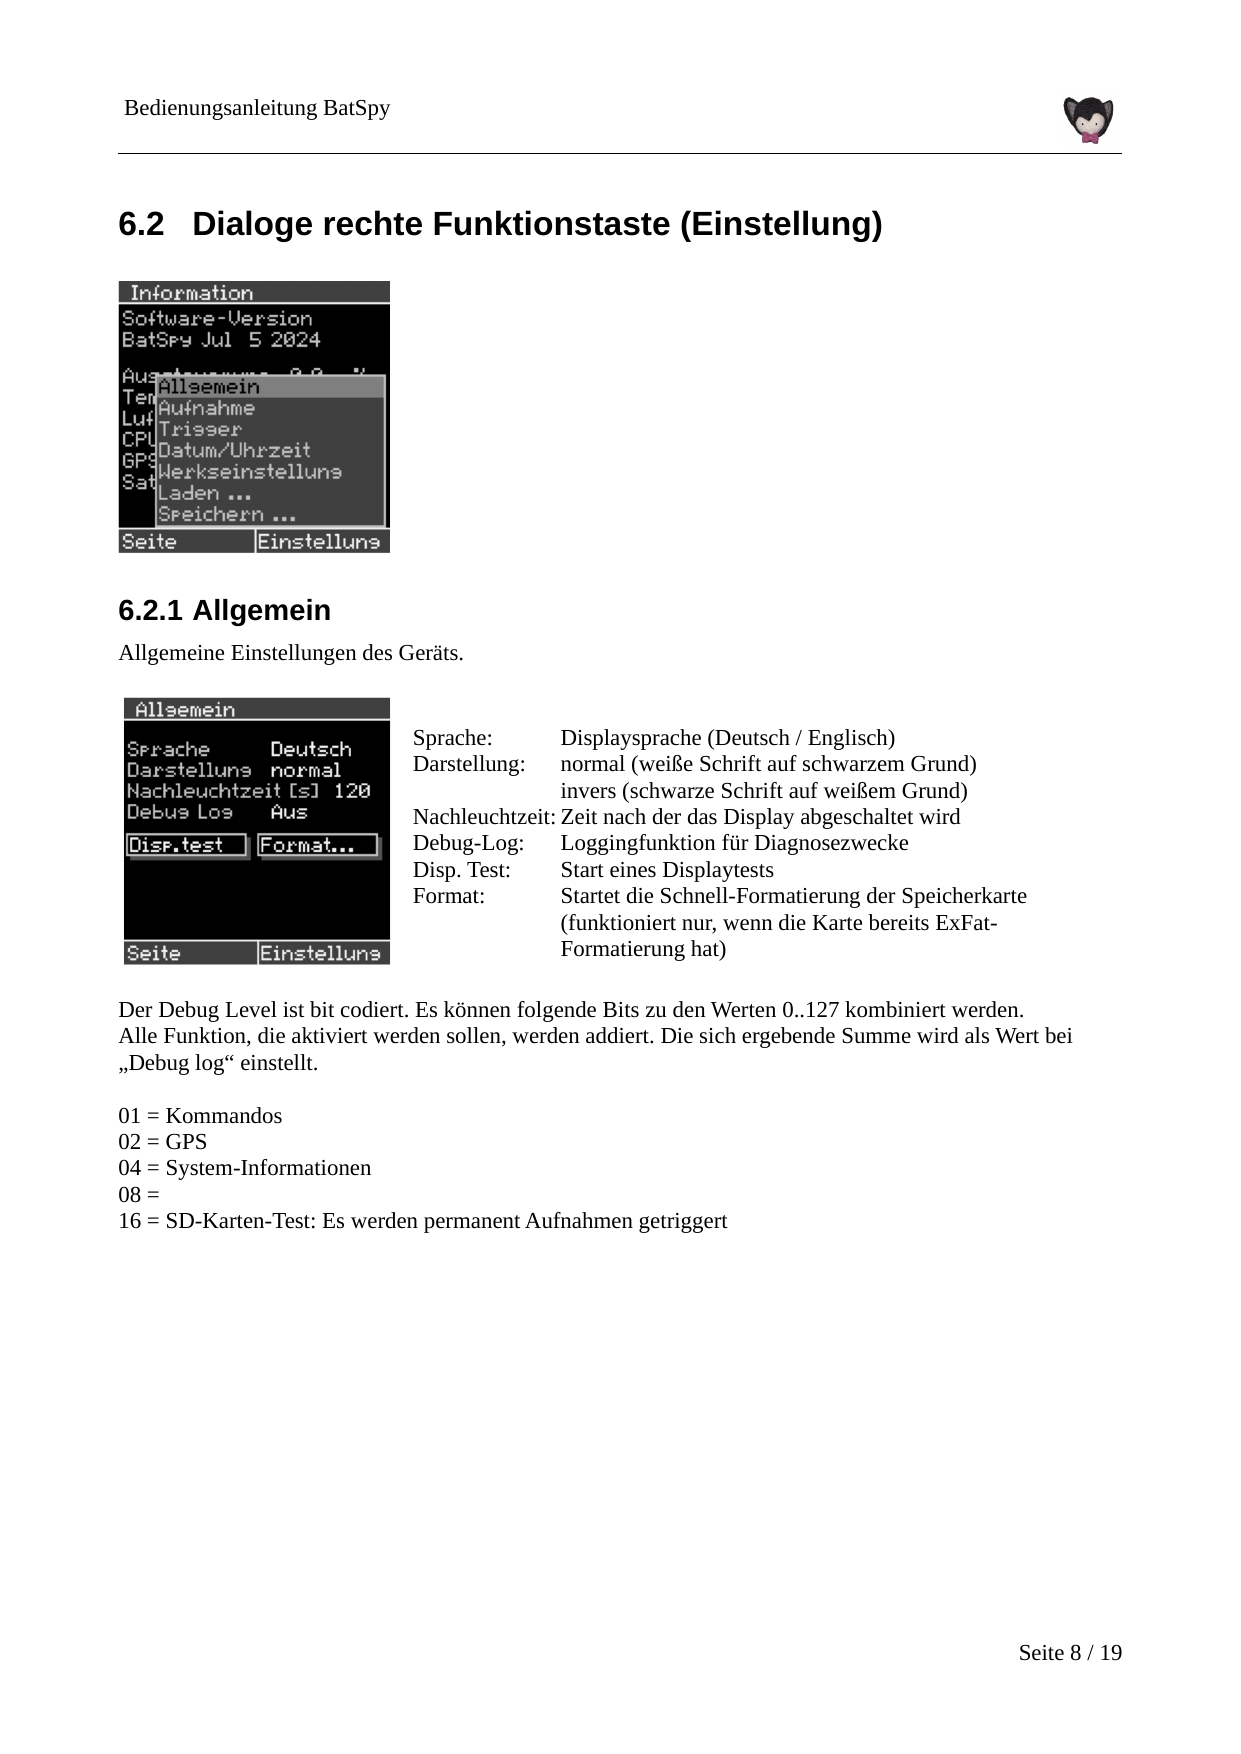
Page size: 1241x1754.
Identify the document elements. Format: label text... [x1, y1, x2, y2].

picture [118, 281, 391, 553]
text 08 = [118, 1181, 1122, 1207]
text 04 = System-Informationen [118, 1154, 1122, 1181]
text Allgemeine Einstellungen des Geräts. [118, 639, 1122, 666]
text 16 = SD-Karten-Test: Es werden permanent Aufnahmen getriggert [118, 1207, 1122, 1233]
text Alle Funktion, die aktiviert werden sollen, werden addiert. Die sich ergebende Summe wird als Wert bei „Debug log“ einstellt. [118, 1023, 1122, 1075]
picture [123, 697, 391, 965]
text 01 = Kommandos [118, 1102, 1122, 1128]
picture [1061, 90, 1119, 149]
text Der Debug Level ist bit codiert. Es können folgende Bits zu den Werten 0..127 kombiniert werden. [118, 996, 1122, 1023]
table_header [118, 692, 407, 970]
table_header Sprache: Displaysprache (Deutsch / Englisch) Darstellung: normal (weiße Schrift auf schwarzem Grund) invers (schwarze Schrift auf weißem Grund) Nachleuchtzeit: Zeit nach der das Display abgeschaltet wird Debug-Log: Loggingfunktion für Diagnosezwecke Disp. Test: Start eines Displaytests Format: Startet die Schnell-Formatierung der Speicherkarte (funktioniert nur, wenn die Karte bereits ExFat- Formatierung hat) [407, 692, 1122, 970]
text 02 = GPS [118, 1128, 1122, 1154]
subtitle Dialoge rechte Funktionstaste (Einstellung) [118, 203, 1122, 242]
subtitle Allgemein [118, 593, 1122, 627]
